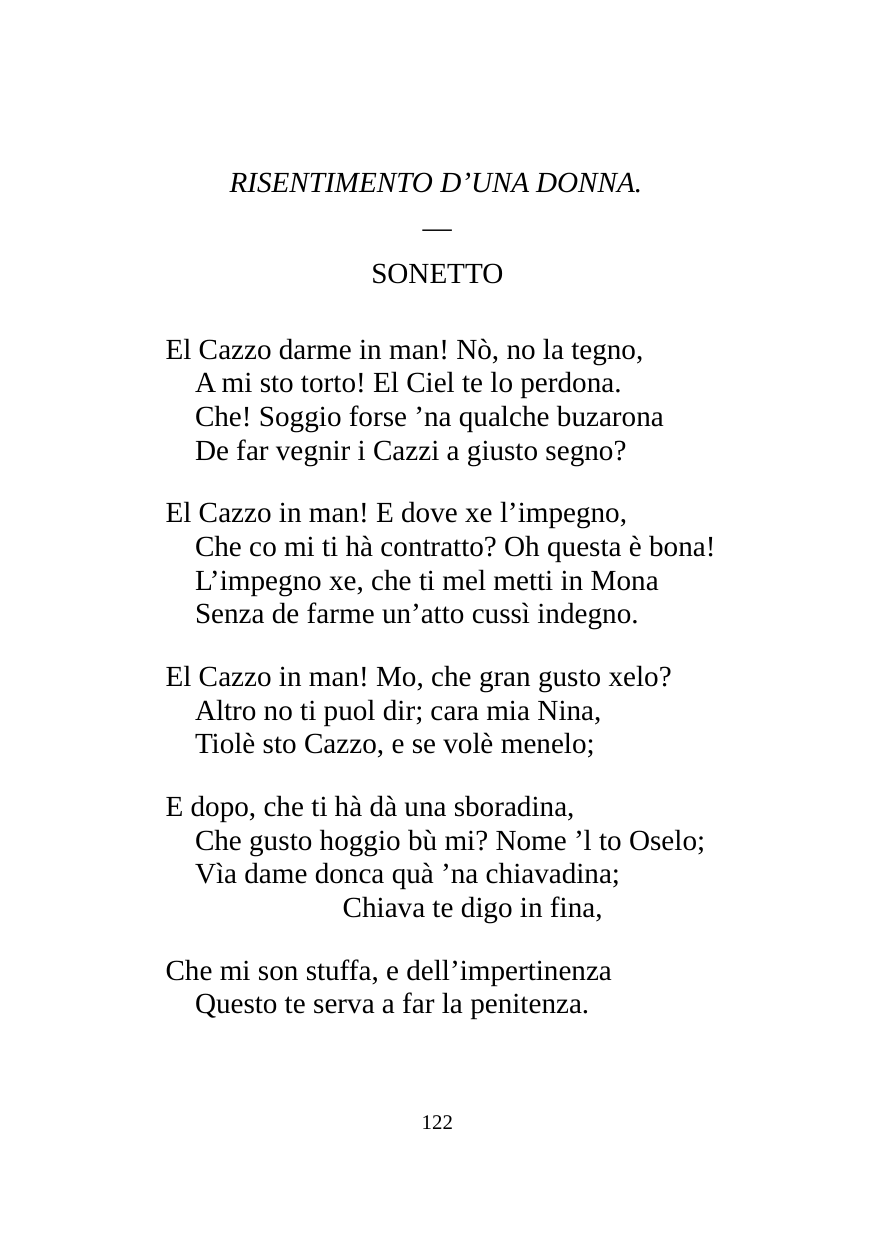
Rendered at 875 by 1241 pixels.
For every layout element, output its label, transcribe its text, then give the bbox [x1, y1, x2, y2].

text El Cazzo in man! Mo, che gran gusto xelo? Altro no ti puol dir; cara mia Nina, Tiolè sto Cazzo, e se volè menelo; [165, 659, 768, 760]
text E dopo, che ti hà dà una sboradina, Che gusto hoggio bù mi? Nome ’l to Oselo; Vìa dame donca quà ’na chiavadina; Chiava te digo in fina, [165, 789, 768, 923]
subtitle RISENTIMENTO D’UNA DONNA. [106, 165, 768, 199]
text El Cazzo in man! E dove xe l’impegno, Che co mi ti hà contratto? Oh questa è bona! L’impegno xe, che ti mel metti in Mona Senza de farme un’atto cussì indegno. [165, 496, 768, 630]
text El Cazzo darme in man! Nò, no la tegno, A mi sto torto! El Ciel te lo perdona. Che! Soggio forse ’na qualche buzarona De far vegnir i Cazzi a giusto segno? [165, 332, 768, 466]
text Che mi son stuffa, e dell’impertinenza Questo te serva a far la penitenza. [165, 953, 768, 1020]
text SONETTO [106, 257, 768, 290]
text — [106, 211, 768, 244]
